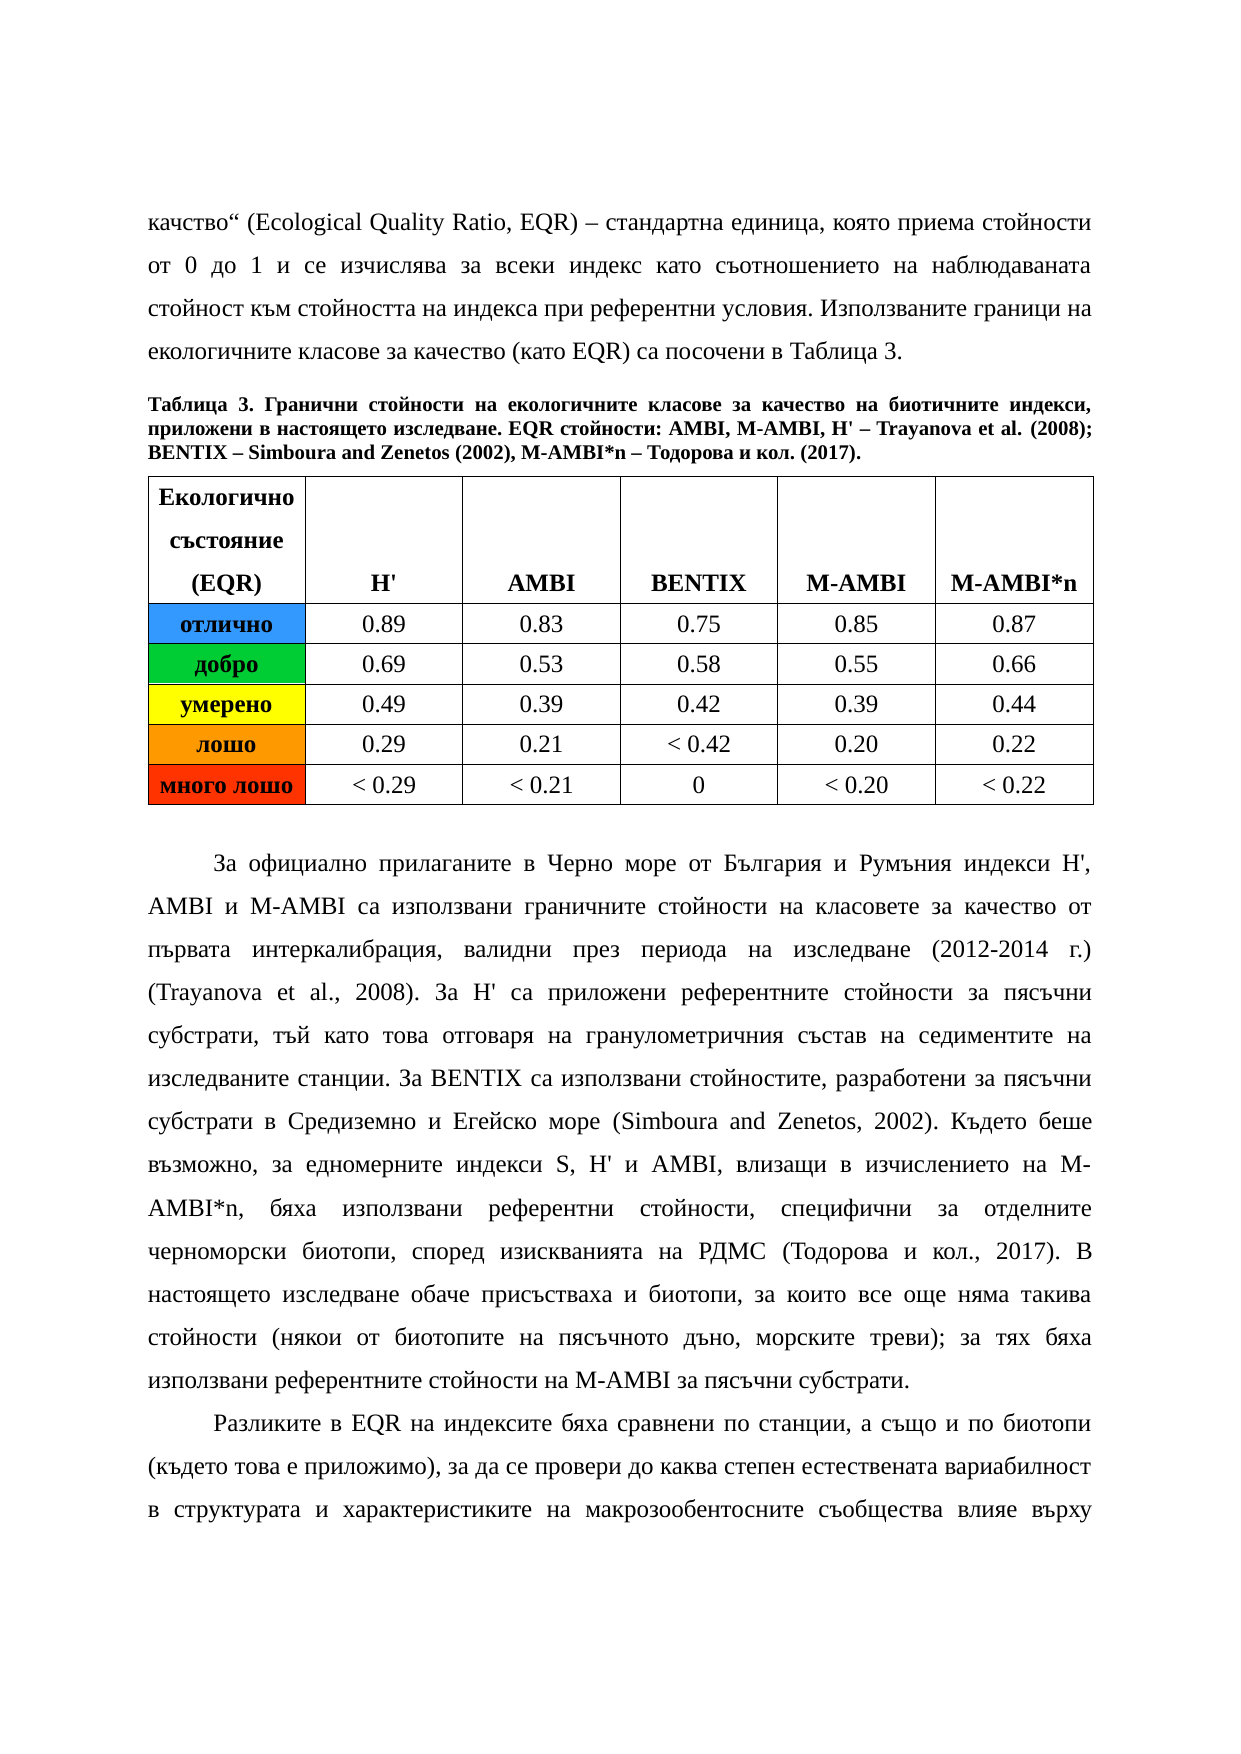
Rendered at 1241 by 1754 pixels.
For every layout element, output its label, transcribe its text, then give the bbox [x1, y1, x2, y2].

table_header M-AMBI [778, 477, 935, 603]
table_cell лошо [149, 725, 305, 764]
table_cell добро [149, 644, 305, 683]
table_cell 0.39 [463, 685, 620, 724]
table_cell 0.44 [936, 685, 1093, 724]
table_cell 0.42 [621, 685, 777, 724]
table_cell умерено [149, 685, 305, 724]
table_cell много лошо [149, 765, 305, 804]
table_header AMBI [463, 477, 620, 603]
text Разликите в EQR на индексите бяха сравнени по станции, а също и по биотопи (където това е приложимо), за да се провери до каква степен естествената вариабилност в структурата и характеристиките на макрозообентосните съобщества влияе върху [148, 1408, 1093, 1523]
table_cell 0.85 [778, 604, 935, 643]
table_cell 0 [621, 765, 777, 804]
table_header Екологично състояние (EQR) [149, 477, 305, 603]
table_cell 0.49 [306, 685, 462, 724]
table_cell 0.69 [306, 644, 462, 683]
table_cell 0.89 [306, 604, 462, 643]
table_cell 0.39 [778, 685, 935, 724]
table_header BENTIX [621, 477, 777, 603]
table_cell 0.20 [778, 725, 935, 764]
table_cell 0.29 [306, 725, 462, 764]
table_cell 0.53 [463, 644, 620, 683]
table_cell 0.55 [778, 644, 935, 683]
table_cell < 0.29 [306, 765, 462, 804]
table_cell < 0.42 [621, 725, 777, 764]
table_cell отлично [149, 604, 305, 643]
table_cell 0.66 [936, 644, 1093, 683]
table_cell < 0.20 [778, 765, 935, 804]
table_cell 0.21 [463, 725, 620, 764]
text качство“ (Ecological Quality Ratio, EQR) – стандартна единица, която приема стойности от 0 до 1 и се изчислява за всеки индекс като съотношението на наблюдаваната стойност към стойността на индекса при референтни условия. Използваните граници на екологичните класове за качество (като EQR) са посочени в Таблица 3. [148, 207, 1093, 365]
text Таблица 3. Гранични стойности на екологичните класове за качество на биотичните индекси, приложени в настоящето изследване. EQR стойности: AMBI, M-AMBI, H' – Trayanova et al. (2008); BENTIX – Simboura and Zenetos (2002), M-AMBI*n – Тодорова и кол. (2017). [148, 392, 1093, 464]
table_cell 0.58 [621, 644, 777, 683]
table_cell 0.22 [936, 725, 1093, 764]
table_cell < 0.21 [463, 765, 620, 804]
text За официално прилаганите в Черно море от България и Румъния индекси H', AMBI и M-AMBI са използвани граничните стойности на класовете за качество от първата интеркалибрация, валидни през периода на изследване (2012-2014 г.) (Trayanova et al., 2008). За H' са приложени референтните стойности за пясъчни субстрати, тъй като това отговаря на гранулометричния състав на седиментите на изследваните станции. За BENTIX са използвани стойностите, разработени за пясъчни субстрати в Средиземно и Егейско море (Simboura and Zenetos, 2002). Където беше възможно, за едномерните индекси S, H' и AMBI, влизащи в изчислението на M-AMBI*n, бяха използвани референтни стойности, специфични за отделните черноморски биотопи, според изискванията на РДМС (Тодорова и кол., 2017). В настоящето изследване обаче присъстваха и биотопи, за които все още няма такива стойности (някои от биотопите на пясъчното дъно, морските треви); за тях бяха използвани референтните стойности на M-AMBI за пясъчни субстрати. [148, 848, 1093, 1394]
table_cell 0.87 [936, 604, 1093, 643]
table_header H' [306, 477, 462, 603]
table_cell 0.83 [463, 604, 620, 643]
table_cell < 0.22 [936, 765, 1093, 804]
table_cell 0.75 [621, 604, 777, 643]
table_header M-AMBI*n [936, 477, 1093, 603]
